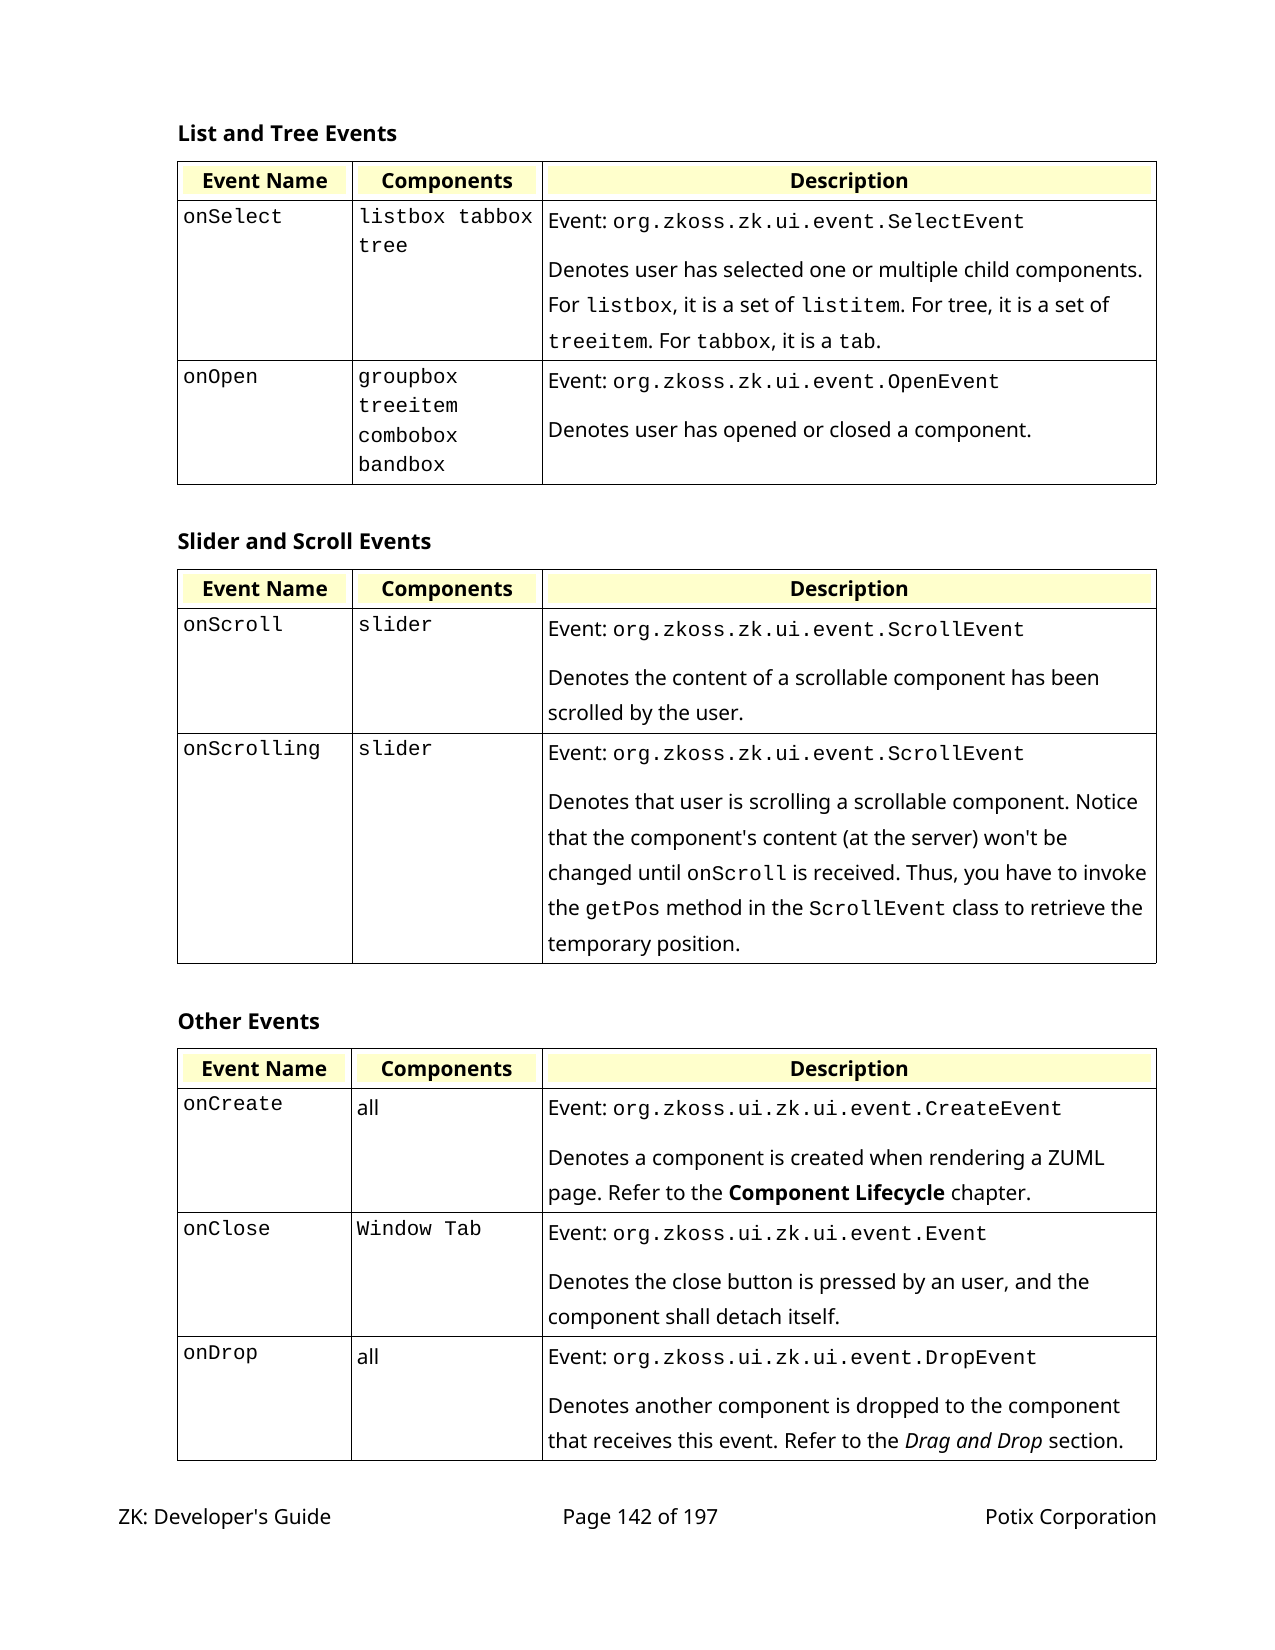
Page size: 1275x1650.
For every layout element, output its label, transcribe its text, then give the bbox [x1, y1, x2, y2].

table_header Components [353, 570, 542, 608]
subtitle Slider and Scroll Events [177, 526, 1157, 556]
table_cell onDrop [178, 1337, 351, 1460]
table_cell onClose [178, 1213, 351, 1336]
table_cell Window Tab [352, 1213, 542, 1336]
table_cell Event: org.zkoss.zk.ui.event.SelectEvent Denotes user has selected one or multiple child components. For listbox, it is a set of listitem. For tree, it is a set of treeitem. For tabbox, it is a tab. [543, 201, 1156, 360]
table_header Description [543, 1049, 1156, 1088]
table_cell onScrolling [178, 734, 352, 963]
table_cell onOpen [178, 361, 352, 484]
table_cell all [352, 1337, 542, 1460]
table_cell Event: org.zkoss.zk.ui.event.ScrollEvent Denotes that user is scrolling a scrollable component. Notice that the component's content (at the server) won't be changed until onScroll is received. Thus, you have to invoke the getPos method in the ScrollEvent class to retrieve the temporary position. [543, 734, 1156, 963]
table_cell slider [353, 734, 542, 963]
table_cell Event: org.zkoss.zk.ui.event.ScrollEvent Denotes the content of a scrollable component has been scrolled by the user. [543, 609, 1156, 733]
table_cell listbox tabbox tree [353, 201, 542, 360]
table_cell onScroll [178, 609, 352, 733]
table_header Components [353, 162, 542, 200]
table_cell Event: org.zkoss.ui.zk.ui.event.DropEvent Denotes another component is dropped to the component that receives this event. Refer to the Drag and Drop section. [543, 1337, 1156, 1460]
table_header Event Name [178, 162, 352, 200]
table_cell groupbox treeitem combobox bandbox [353, 361, 542, 484]
table_cell slider [353, 609, 542, 733]
table_header Event Name [178, 570, 352, 608]
table_header Components [352, 1049, 542, 1088]
table_cell onSelect [178, 201, 352, 360]
subtitle List and Tree Events [177, 118, 1157, 148]
table_cell Event: org.zkoss.ui.zk.ui.event.CreateEvent Denotes a component is created when rendering a ZUML page. Refer to the Component Lifecycle chapter. [543, 1089, 1156, 1212]
table_cell Event: org.zkoss.ui.zk.ui.event.Event Denotes the close button is pressed by an user, and the component shall detach itself. [543, 1213, 1156, 1336]
table_cell Event: org.zkoss.zk.ui.event.OpenEvent Denotes user has opened or closed a component. [543, 361, 1156, 484]
subtitle Other Events [177, 1006, 1157, 1036]
table_header Description [543, 162, 1156, 200]
table_header Description [543, 570, 1156, 608]
table_cell all [352, 1089, 542, 1212]
table_header Event Name [178, 1049, 351, 1088]
table_cell onCreate [178, 1089, 351, 1212]
